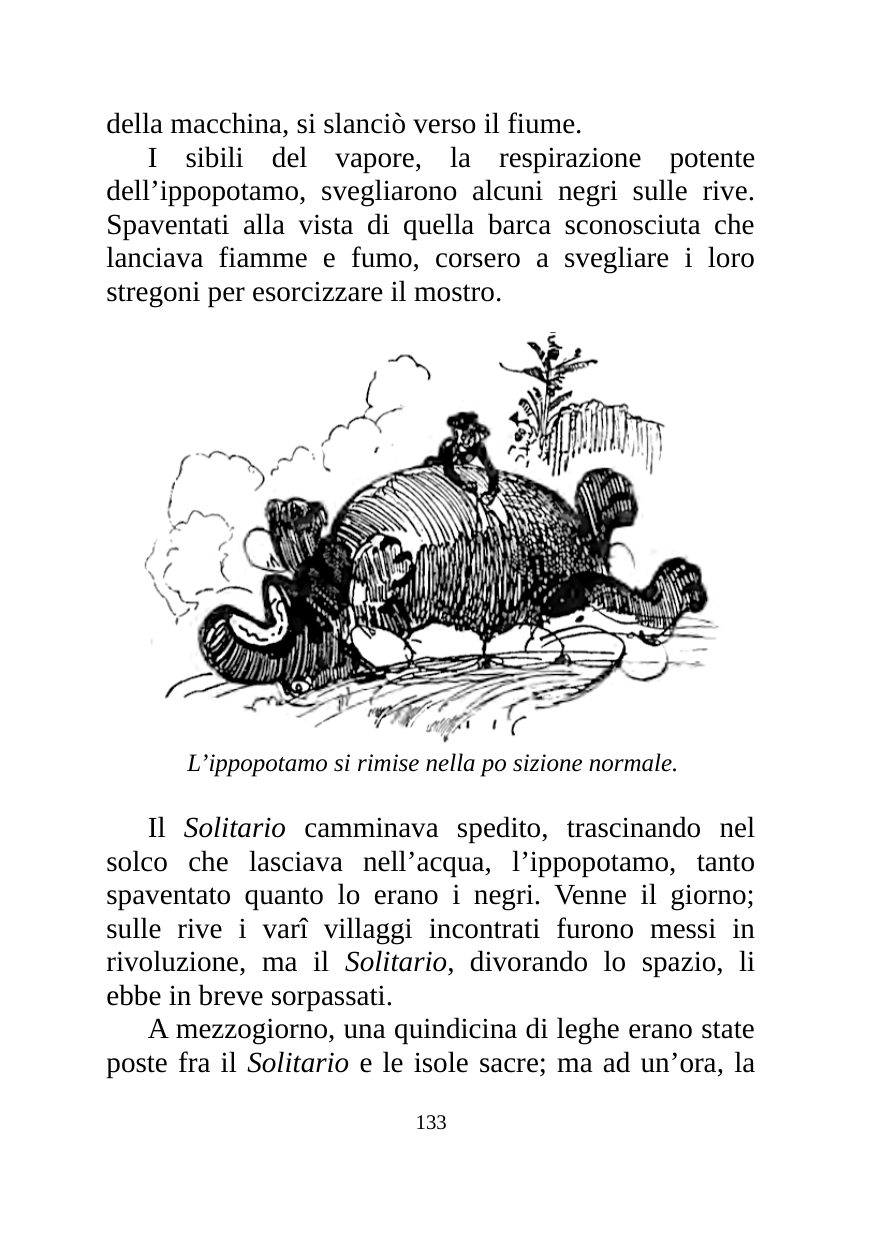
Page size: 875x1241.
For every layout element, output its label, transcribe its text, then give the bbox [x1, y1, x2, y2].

text della macchina, si slanciò verso il fiume. [106, 106, 756, 140]
text A mezzogiorno, una quindicina di leghe erano state poste fra il Solitario e le isole sacre; ma ad un’ora, la [106, 1011, 756, 1078]
text Il Solitario camminava spedito, trascinando nel solco che lasciava nell’acqua, l’ippopotamo, tanto spaventato quanto lo erano i negri. Venne il giorno; sulle rive i varî villaggi incontrati furono messi in rivoluzione, ma il Solitario, divorando lo spazio, li ebbe in breve sorpassati. [106, 810, 756, 1011]
text L’ippopotamo si rimise nella po sizione normale. [133, 748, 735, 777]
text I sibili del vapore, la respirazione potente dell’ippopotamo, svegliarono alcuni negri sulle rive. Spaventati alla vista di quella barca sconosciuta che lanciava fiamme e fumo, corsero a svegliare i loro stregoni per esorcizzare il mostro. [106, 140, 756, 307]
picture [132, 332, 735, 748]
